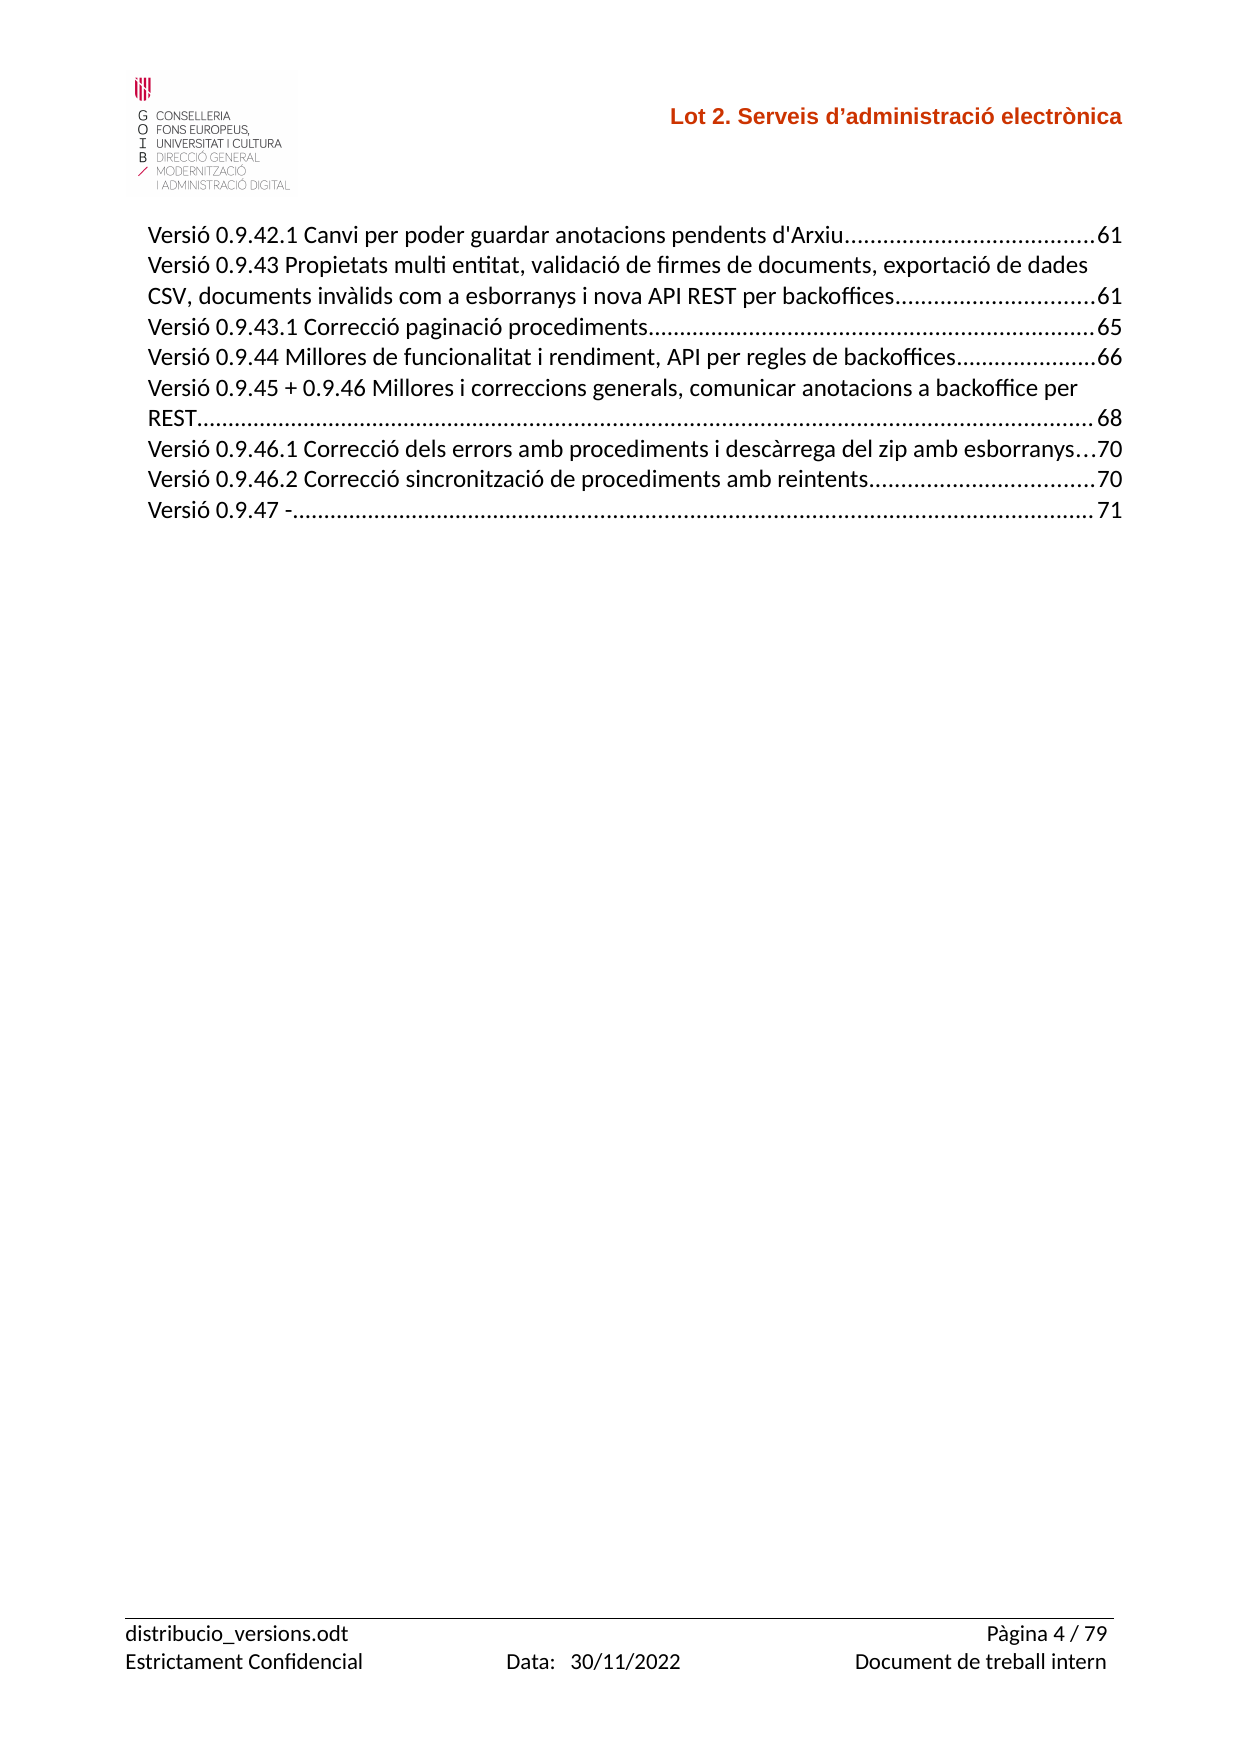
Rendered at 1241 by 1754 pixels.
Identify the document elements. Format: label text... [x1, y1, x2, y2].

text Versió 0.9.47 - 71 [148, 494, 1122, 524]
picture [126, 70, 299, 197]
text Versió 0.9.46.2 Correcció sincronització de procediments amb reintents 70 [148, 463, 1122, 494]
text Versió 0.9.43 Propietats multi entitat, validació de firmes de documents, exportació de dades CSV, documents invàlids com a esborranys i nova API REST per backoffices 61 [148, 250, 1122, 311]
text Versió 0.9.44 Millores de funcionalitat i rendiment, API per regles de backoffices 66 [148, 341, 1122, 372]
text Versió 0.9.42.1 Canvi per poder guardar anotacions pendents d'Arxiu 61 [148, 219, 1122, 250]
text Versió 0.9.46.1 Correcció dels errors amb procediments i descàrrega del zip amb esborranys 70 [148, 433, 1122, 463]
text Versió 0.9.43.1 Correcció paginació procediments 65 [148, 311, 1122, 341]
text Versió 0.9.45 + 0.9.46 Millores i correccions generals, comunicar anotacions a backoffice per REST 68 [148, 372, 1122, 433]
